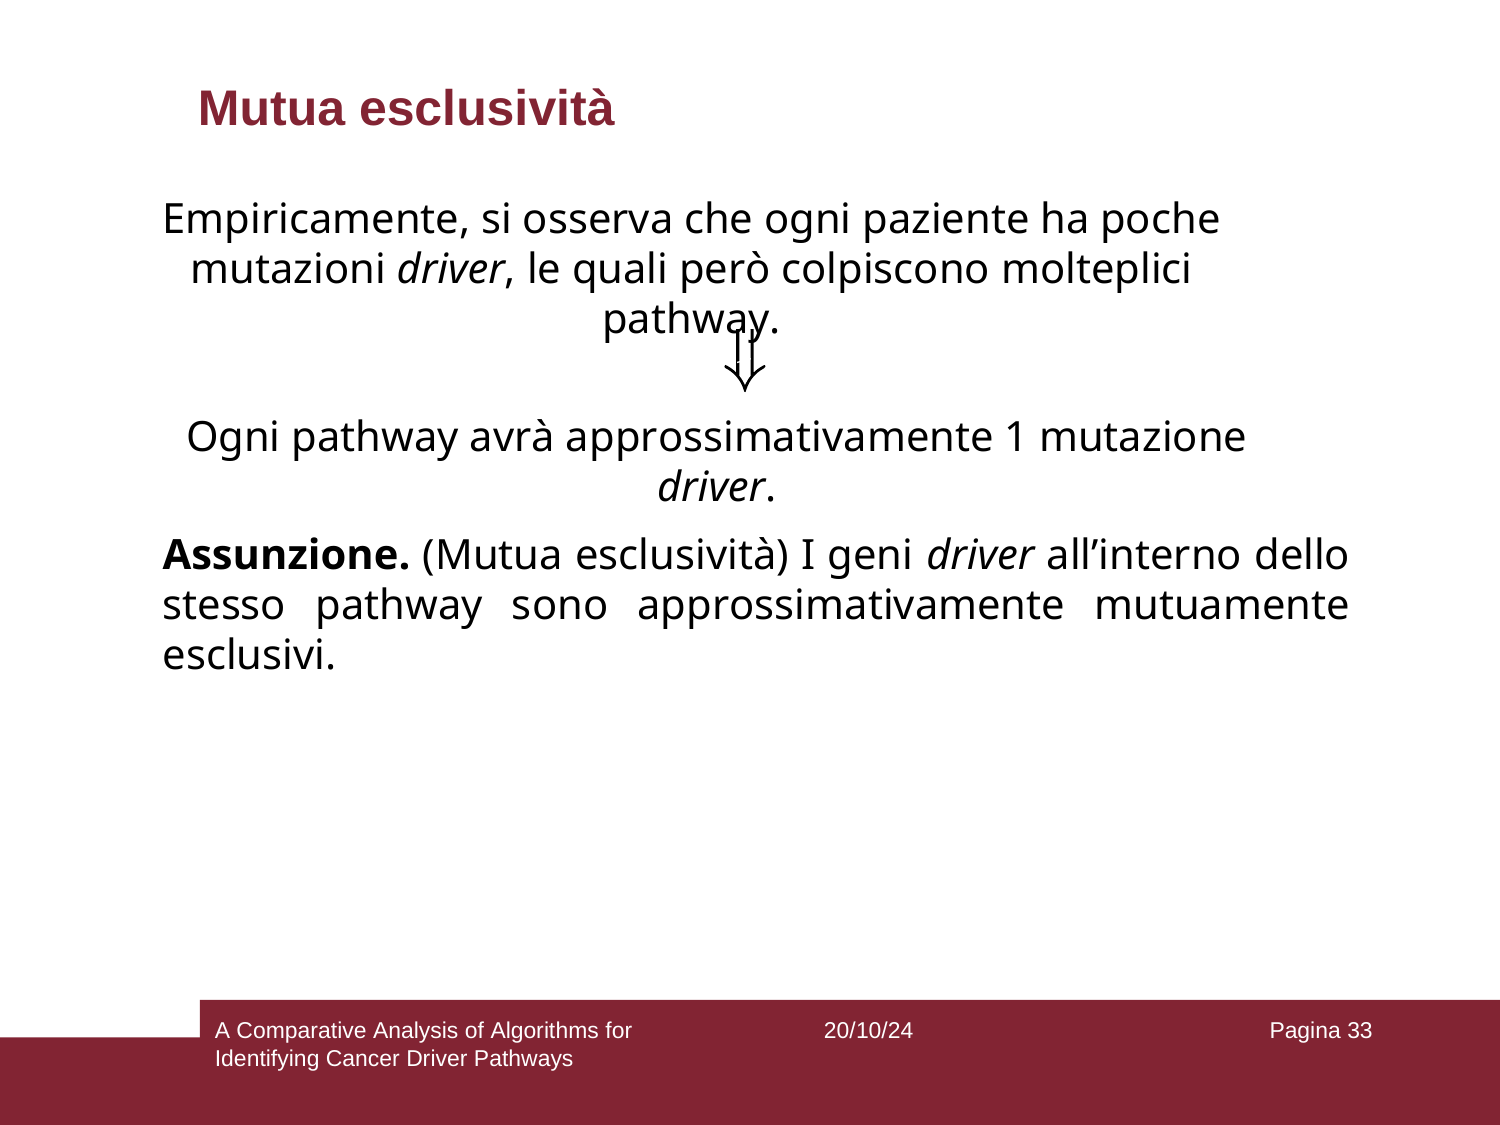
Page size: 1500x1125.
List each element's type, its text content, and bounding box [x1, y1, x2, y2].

text_box Pagina <number> [1074, 1008, 1388, 1084]
text_box Ogni pathway avrà approssimativamente 1 mutazione driver. [171, 402, 1342, 518]
picture [724, 329, 766, 393]
text_box 20/10/24 [712, 1008, 1026, 1084]
text_box Assunzione. (Mutua esclusività) I geni driver all’interno dello stesso pathway sono approssimativamente mutuamente esclusivi. [147, 520, 1380, 686]
text_box A Comparative Analysis of Algorithms for Identifying Cancer Driver Pathways [199, 1008, 676, 1084]
text_box Empiricamente, si osserva che ogni paziente ha poche mutazioni driver, le quali però colpiscono molteplici pathway. [147, 183, 1359, 299]
title Mutua esclusività [183, 67, 1400, 150]
